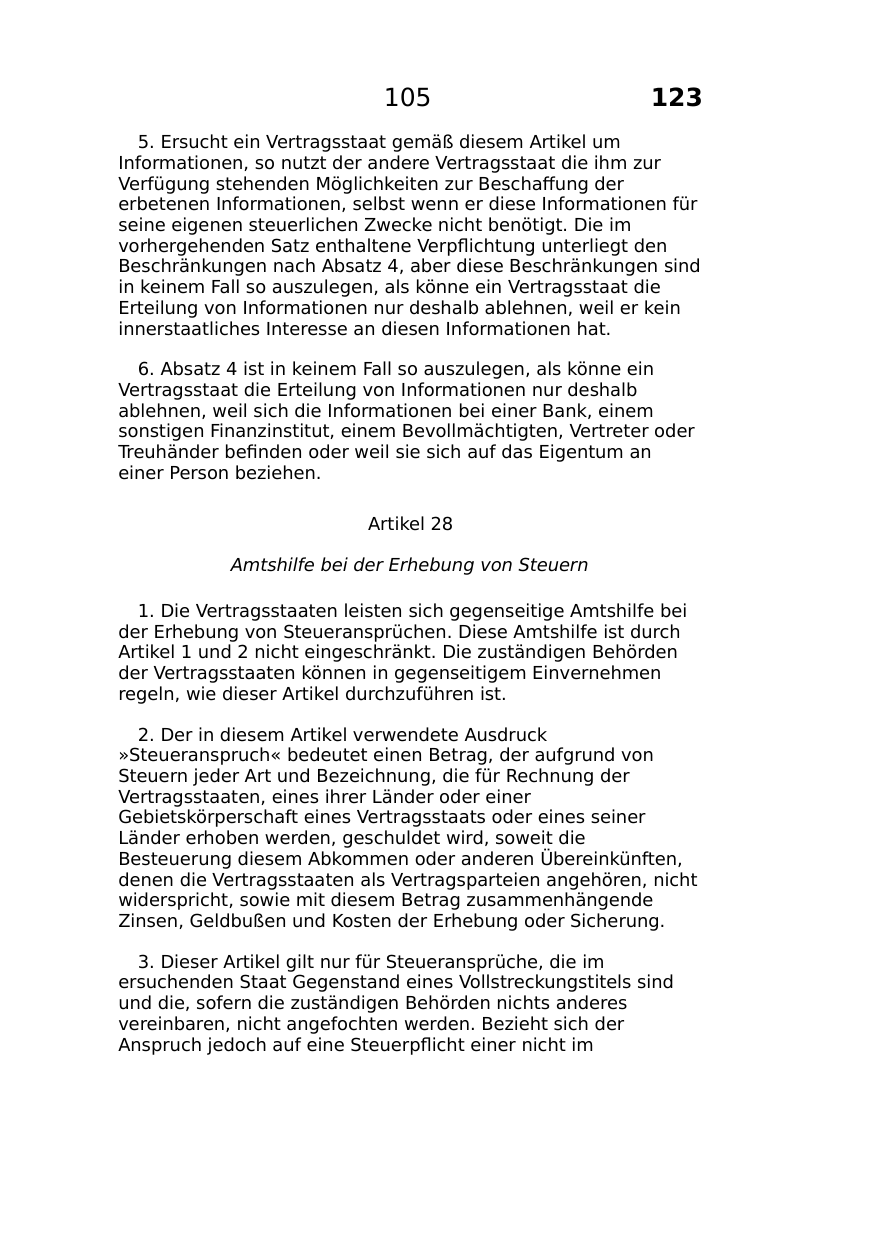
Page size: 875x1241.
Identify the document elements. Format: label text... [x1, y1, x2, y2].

text 2. Der in diesem Artikel verwendete Ausdruck »Steueranspruch« bedeutet einen Betrag, der aufgrund von Steuern jeder Art und Bezeichnung, die für Rechnung der Vertragsstaaten, eines ihrer Länder oder einer Gebietskörperschaft eines Vertragsstaats oder eines seiner Länder erhoben werden, geschuldet wird, soweit die Besteuerung diesem Abkommen oder anderen Übereinkünften, denen die Vertragsstaaten als Vertragsparteien angehören, nicht widerspricht, sowie mit diesem Betrag zusammenhängende Zinsen, Geldbußen und Kosten der Erhebung oder Sicherung. [118, 724, 703, 932]
text 6. Absatz 4 ist in keinem Fall so auszulegen, als könne ein Vertragsstaat die Erteilung von Informationen nur deshalb ablehnen, weil sich die Informationen bei einer Bank, einem sonstigen Finanzinstitut, einem Bevollmächtigten, Vertreter oder Treuhänder befinden oder weil sie sich auf das Eigentum an einer Person beziehen. [118, 359, 703, 483]
text 1. Die Vertragsstaaten leisten sich gegenseitige Amtshilfe bei der Erhebung von Steueransprüchen. Diese Amtshilfe ist durch Artikel 1 und 2 nicht eingeschränkt. Die zuständigen Behörden der Vertragsstaaten können in gegenseitigem Einvernehmen regeln, wie dieser Artikel durchzuführen ist. [118, 601, 703, 704]
text 5. Ersucht ein Vertragsstaat gemäß diesem Artikel um Informationen, so nutzt der andere Vertragsstaat die ihm zur Verfügung stehenden Möglichkeiten zur Beschaffung der erbetenen Informationen, selbst wenn er diese Informationen für seine eigenen steuerlichen Zwecke nicht benötigt. Die im vorhergehenden Satz enthaltene Verpflichtung unterliegt den Beschränkungen nach Absatz 4, aber diese Beschränkungen sind in keinem Fall so auszulegen, als könne ein Vertragsstaat die Erteilung von Informationen nur deshalb ablehnen, weil er kein innerstaatliches Interesse an diesen Informationen hat. [118, 132, 703, 339]
subtitle Artikel 28 Amtshilfe bei der Erhebung von Steuern [118, 513, 703, 576]
text 3. Dieser Artikel gilt nur für Steueransprüche, die im ersuchenden Staat Gegenstand eines Vollstreckungstitels sind und die, sofern die zuständigen Behörden nichts anderes vereinbaren, nicht angefochten werden. Bezieht sich der Anspruch jedoch auf eine Steuerpflicht einer nicht im [118, 952, 703, 1055]
